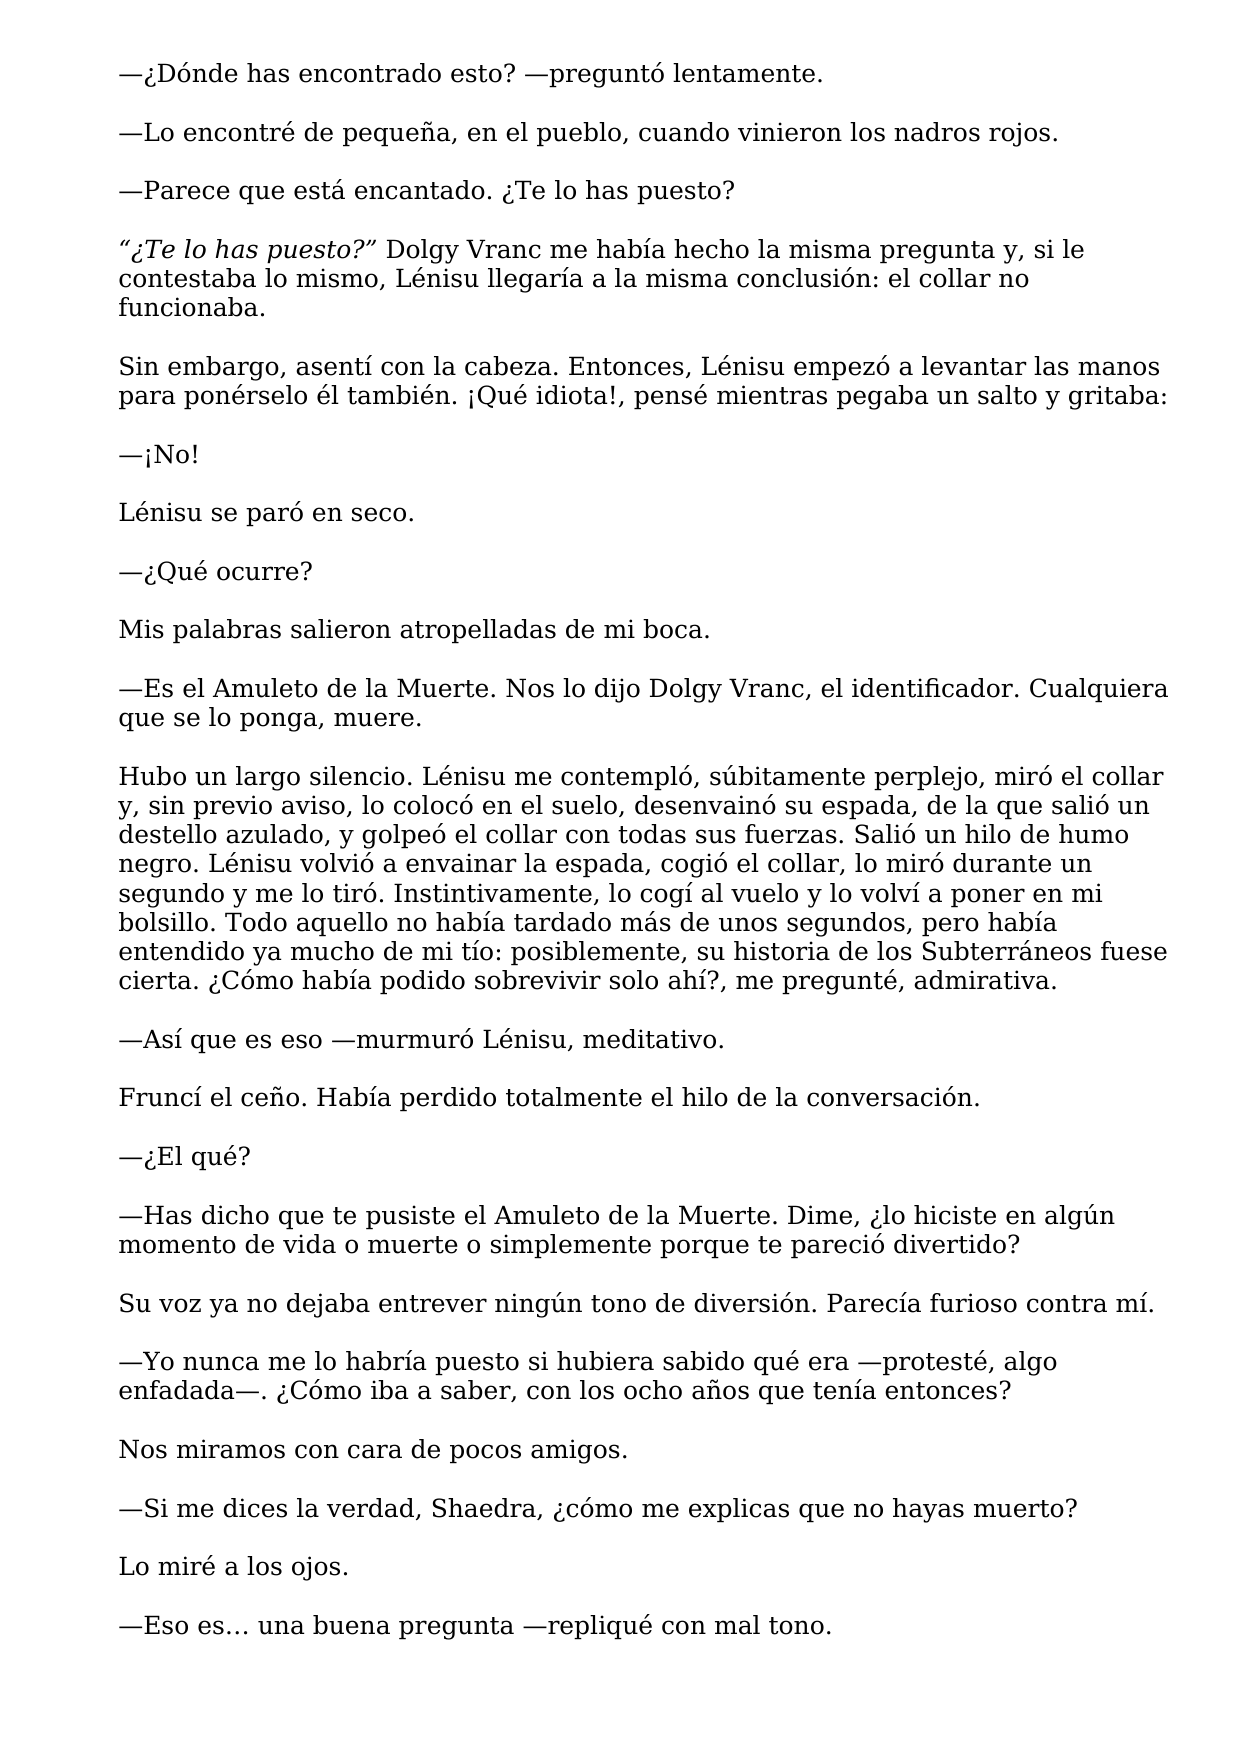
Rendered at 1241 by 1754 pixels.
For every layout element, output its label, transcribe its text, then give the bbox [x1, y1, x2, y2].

text Nos miramos con cara de pocos amigos. [118, 1435, 1181, 1464]
text “¿Te lo has puesto?” Dolgy Vranc me había hecho la misma pregunta y, si le contestaba lo mismo, Lénisu llegaría a la misma conclusión: el collar no funcionaba. [118, 235, 1181, 322]
text —Lo encontré de pequeña, en el pueblo, cuando vinieron los nadros rojos. [118, 118, 1181, 147]
text —Si me dices la verdad, Shaedra, ¿cómo me explicas que no hayas muerto? [118, 1494, 1181, 1523]
text Fruncí el ceño. Había perdido totalmente el hilo de la conversación. [118, 1084, 1181, 1113]
text Sin embargo, asentí con la cabeza. Entonces, Lénisu empezó a levantar las manos para ponérselo él también. ¡Qué idiota!, pensé mientras pegaba un salto y gritaba: [118, 352, 1181, 410]
text Lo miré a los ojos. [118, 1552, 1181, 1582]
text Su voz ya no dejaba entrever ningún tono de diversión. Parecía furioso contra mí. [118, 1289, 1181, 1318]
text —¡No! [118, 440, 1181, 469]
text —Es el Amuleto de la Muerte. Nos lo dijo Dolgy Vranc, el identificador. Cualquiera que se lo ponga, muere. [118, 674, 1181, 733]
text —Has dicho que te pusiste el Amuleto de la Muerte. Dime, ¿lo hiciste en algún momento de vida o muerte o simplemente porque te pareció divertido? [118, 1201, 1181, 1259]
text —¿Qué ocurre? [118, 557, 1181, 586]
text Hubo un largo silencio. Lénisu me contempló, súbitamente perplejo, miró el collar y, sin previo aviso, lo colocó en el suelo, desenvainó su espada, de la que salió un destello azulado, y golpeó el collar con todas sus fuerzas. Salió un hilo de humo negro. Lénisu volvió a envainar la espada, cogió el collar, lo miró durante un segundo y me lo tiró. Instintivamente, lo cogí al vuelo y lo volví a poner en mi bolsillo. Todo aquello no había tardado más de unos segundos, pero había entendido ya mucho de mi tío: posiblemente, su historia de los Subterráneos fuese cierta. ¿Cómo había podido sobrevivir solo ahí?, me pregunté, admirativa. [118, 762, 1181, 996]
text —Yo nunca me lo habría puesto si hubiera sabido qué era —protesté, algo enfadada—. ¿Cómo iba a saber, con los ocho años que tenía entonces? [118, 1347, 1181, 1406]
text Mis palabras salieron atropelladas de mi boca. [118, 616, 1181, 645]
text Lénisu se paró en seco. [118, 498, 1181, 528]
text —¿Dónde has encontrado esto? —preguntó lentamente. [118, 59, 1181, 88]
text —Así que es eso —murmuró Lénisu, meditativo. [118, 1025, 1181, 1054]
text —Parece que está encantado. ¿Te lo has puesto? [118, 176, 1181, 206]
text —¿El qué? [118, 1142, 1181, 1171]
text —Eso es… una buena pregunta —repliqué con mal tono. [118, 1611, 1181, 1640]
